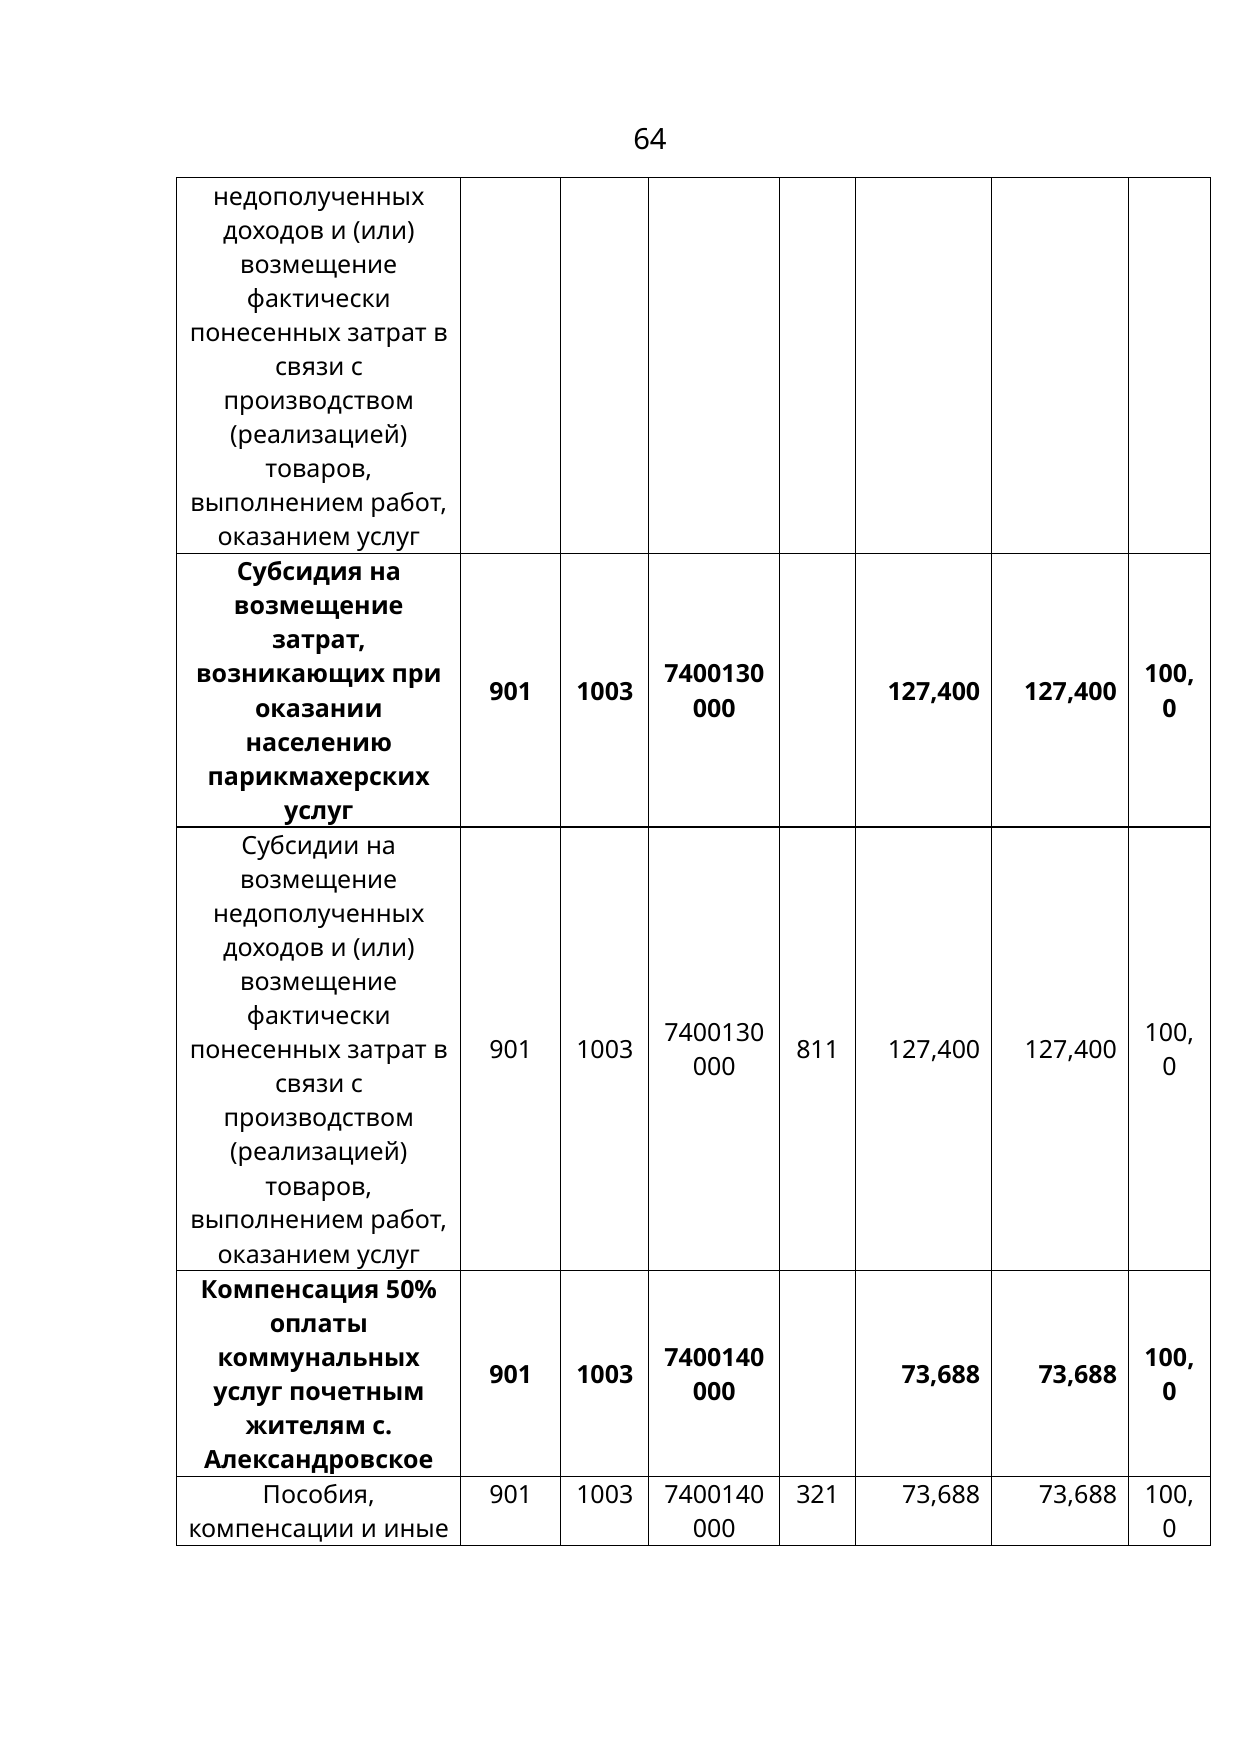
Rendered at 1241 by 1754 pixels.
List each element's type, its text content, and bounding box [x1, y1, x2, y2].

table_cell 901 [461, 1271, 560, 1476]
table_cell 73,688 [856, 1271, 991, 1476]
table_cell 73,688 [992, 1477, 1128, 1545]
table_cell 100,0 [1129, 554, 1210, 826]
table_cell 127,400 [992, 828, 1128, 1270]
table_cell [780, 554, 855, 826]
table_cell [461, 178, 560, 553]
table_cell [561, 178, 648, 553]
table_cell 100,0 [1129, 828, 1210, 1270]
table_cell 127,400 [856, 828, 991, 1270]
table_cell 127,400 [856, 554, 991, 826]
table_cell 1003 [561, 554, 648, 826]
table_cell 127,400 [992, 554, 1128, 826]
table_cell 100,0 [1129, 1477, 1210, 1545]
table_cell Пособия, компенсации и иные [177, 1477, 460, 1545]
table_cell 811 [780, 828, 855, 1270]
table_cell [649, 178, 779, 553]
table_cell Субсидии на возмещение недополученных доходов и (или) возмещение фактически понесенных затрат в связи с производством (реализацией) товаров, выполнением работ, оказанием услуг [177, 828, 460, 1270]
table_cell 901 [461, 554, 560, 826]
table_cell [1129, 178, 1210, 553]
table_cell 7400130000 [649, 828, 779, 1270]
table_cell 1003 [561, 828, 648, 1270]
table_cell 321 [780, 1477, 855, 1545]
table_cell 73,688 [856, 1477, 991, 1545]
table_cell Субсидия на возмещение затрат, возникающих при оказании населению парикмахерских услуг [177, 554, 460, 826]
table_cell недополученных доходов и (или) возмещение фактически понесенных затрат в связи с производством (реализацией) товаров, выполнением работ, оказанием услуг [177, 178, 460, 553]
table_cell [856, 178, 991, 553]
table_cell [780, 1271, 855, 1476]
table_cell 100,0 [1129, 1271, 1210, 1476]
table_cell 1003 [561, 1477, 648, 1545]
table_cell 901 [461, 1477, 560, 1545]
table_cell 7400140000 [649, 1477, 779, 1545]
table_cell 7400140000 [649, 1271, 779, 1476]
table_cell 1003 [561, 1271, 648, 1476]
table_cell 73,688 [992, 1271, 1128, 1476]
table_cell Компенсация 50% оплаты коммунальных услуг почетным жителям с. Александровское [177, 1271, 460, 1476]
table_cell [992, 178, 1128, 553]
table_cell 901 [461, 828, 560, 1270]
table_cell [780, 178, 855, 553]
table_cell 7400130000 [649, 554, 779, 826]
